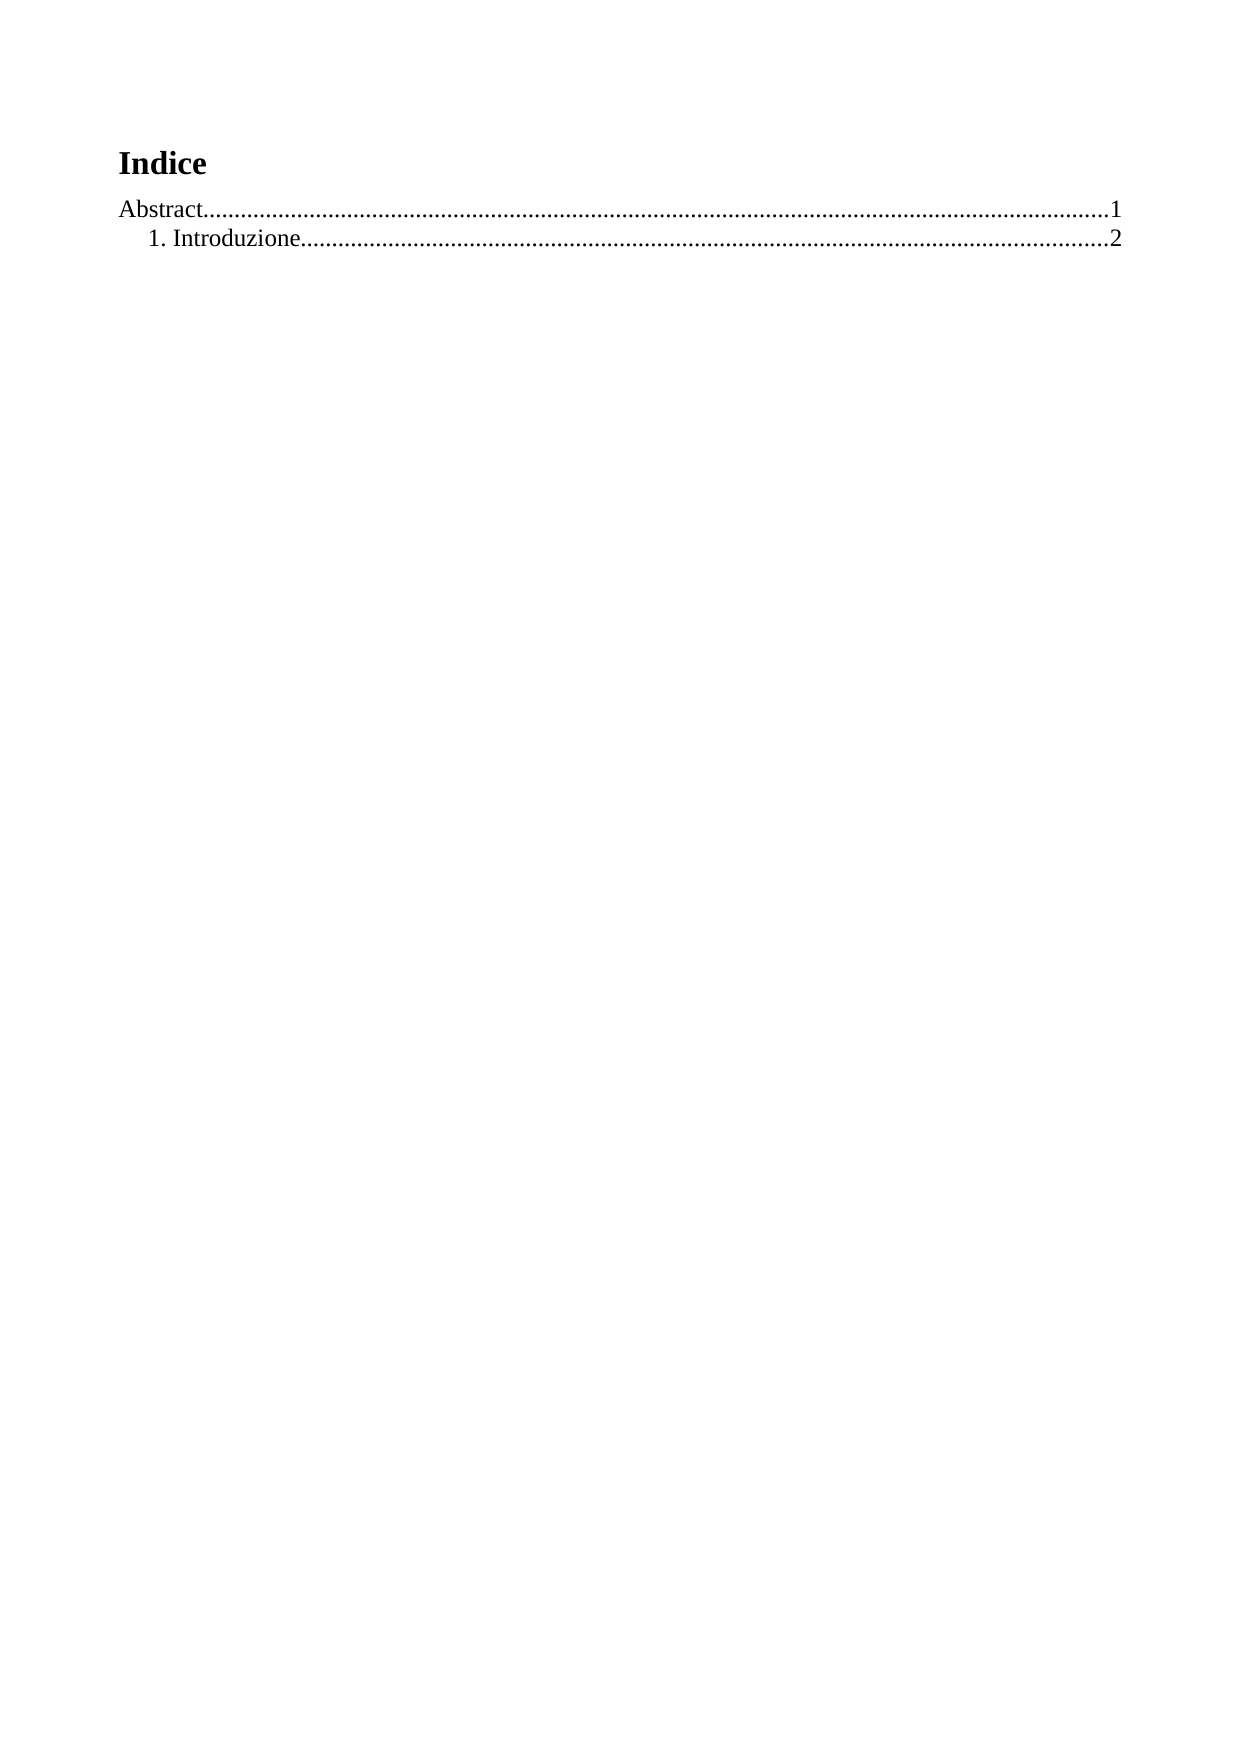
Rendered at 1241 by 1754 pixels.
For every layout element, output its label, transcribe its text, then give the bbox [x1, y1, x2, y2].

text 1. Introduzione 2 [148, 223, 1122, 251]
subtitle Indice [118, 143, 1122, 181]
text Abstract 1 [118, 194, 1122, 223]
